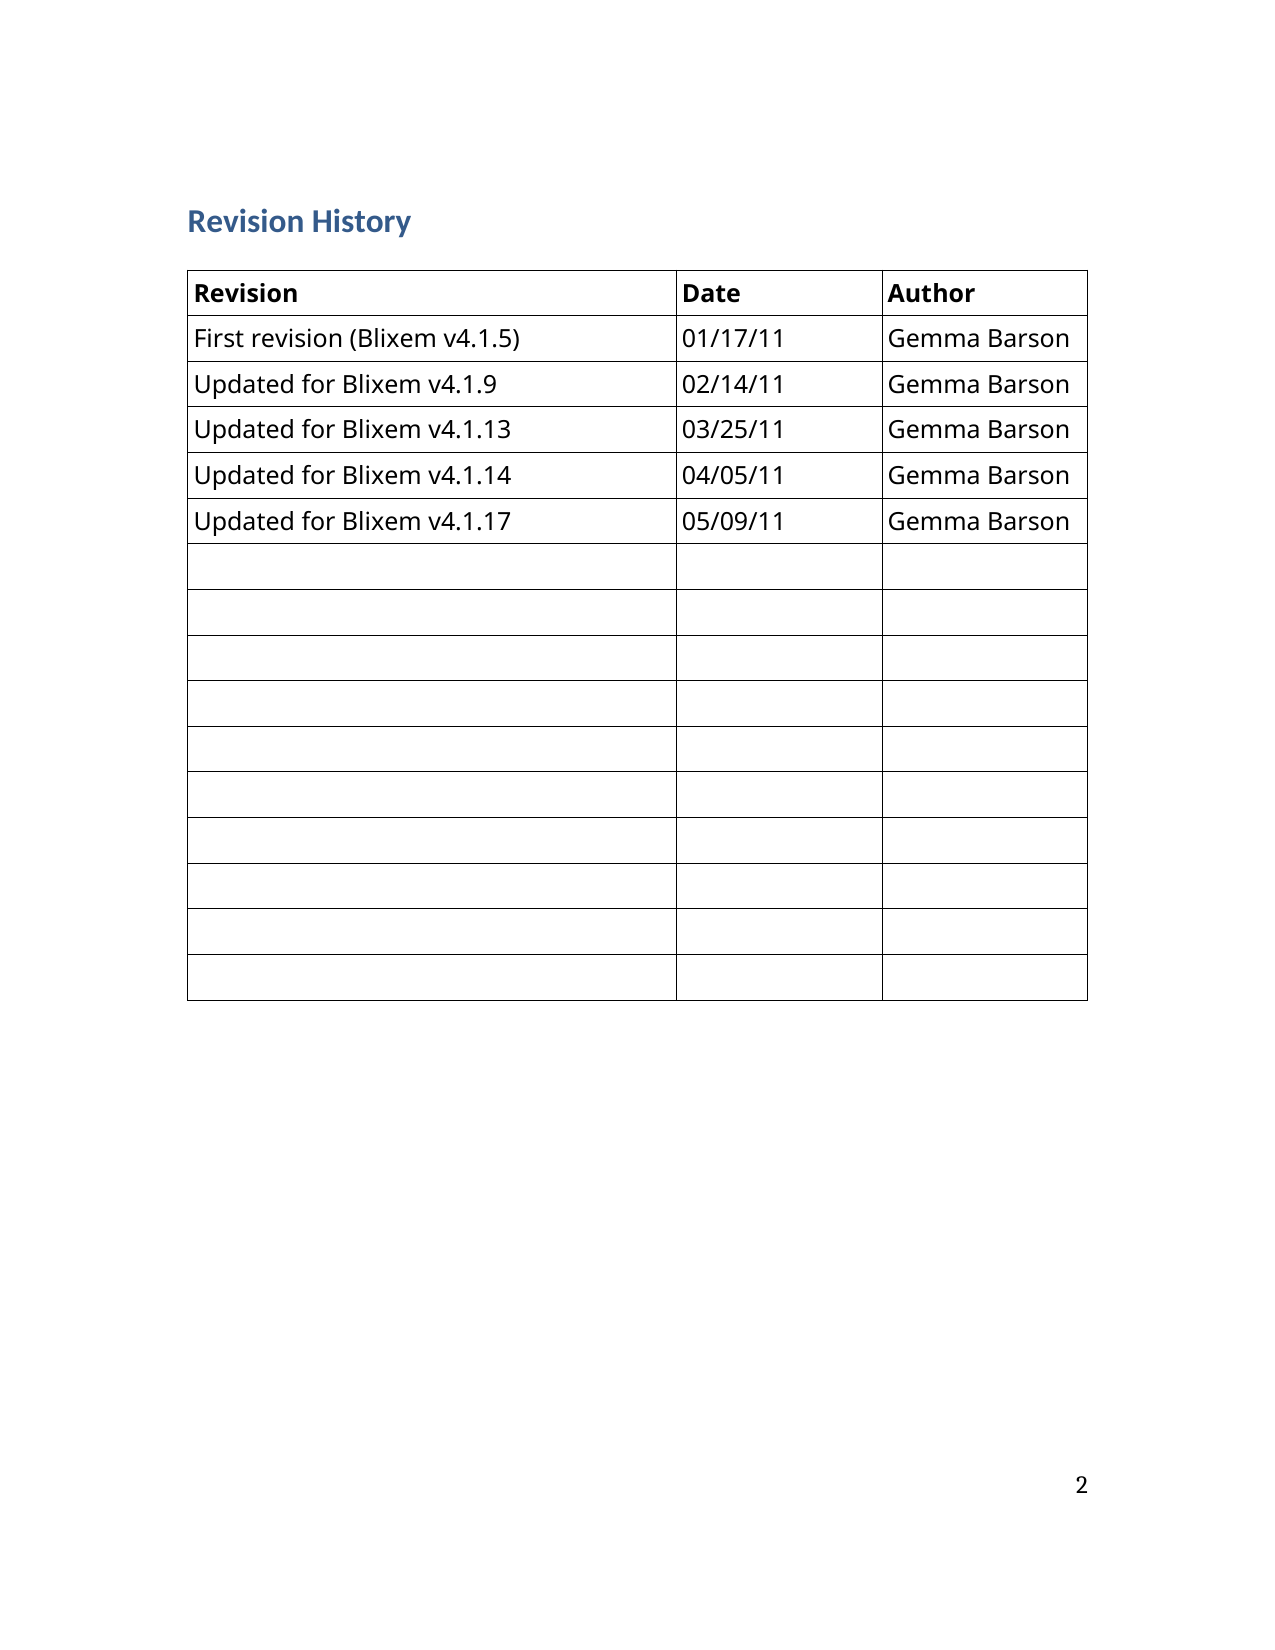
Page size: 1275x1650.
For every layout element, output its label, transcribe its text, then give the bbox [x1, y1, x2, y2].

table_cell Updated for Blixem v4.1.14 [188, 453, 676, 498]
table_cell Gemma Barson [883, 316, 1087, 361]
table_cell [188, 909, 676, 954]
table_cell [883, 955, 1087, 999]
table_cell [677, 955, 882, 999]
table_cell [188, 864, 676, 908]
table_cell [677, 544, 882, 589]
table_cell [188, 772, 676, 817]
table_cell [677, 636, 882, 680]
table_cell 17/01/11 [677, 316, 882, 361]
table_cell [188, 818, 676, 863]
table_cell [188, 955, 676, 999]
table_cell Gemma Barson [883, 407, 1087, 452]
table_cell [883, 727, 1087, 771]
table_header Revision [188, 271, 676, 315]
table_cell [883, 909, 1087, 954]
table_cell [883, 864, 1087, 908]
table_cell [188, 544, 676, 589]
table_cell [677, 864, 882, 908]
table_cell Updated for Blixem v4.1.13 [188, 407, 676, 452]
table_cell [883, 590, 1087, 634]
table_cell 05/04/11 [677, 453, 882, 498]
table_cell [677, 818, 882, 863]
table_cell [883, 818, 1087, 863]
table_header Author [883, 271, 1087, 315]
table_cell [677, 909, 882, 954]
table_cell [188, 727, 676, 771]
table_cell Gemma Barson [883, 453, 1087, 498]
table_cell [677, 772, 882, 817]
table_cell [677, 681, 882, 726]
table_cell [883, 772, 1087, 817]
table_cell [883, 636, 1087, 680]
table_cell 09/05/11 [677, 499, 882, 543]
table_cell [883, 681, 1087, 726]
table_header Date [677, 271, 882, 315]
table_cell [677, 590, 882, 634]
table_cell Gemma Barson [883, 499, 1087, 543]
table_cell First revision (Blixem v4.1.5) [188, 316, 676, 361]
table_cell 14/02/11 [677, 362, 882, 406]
table_cell [188, 636, 676, 680]
table_cell [188, 590, 676, 634]
table_cell [188, 681, 676, 726]
table_cell [677, 727, 882, 771]
table_cell [883, 544, 1087, 589]
table_cell Updated for Blixem v4.1.17 [188, 499, 676, 543]
table_cell Gemma Barson [883, 362, 1087, 406]
subtitle Revision History [187, 200, 1087, 241]
table_cell 25/03/11 [677, 407, 882, 452]
table_cell Updated for Blixem v4.1.9 [188, 362, 676, 406]
